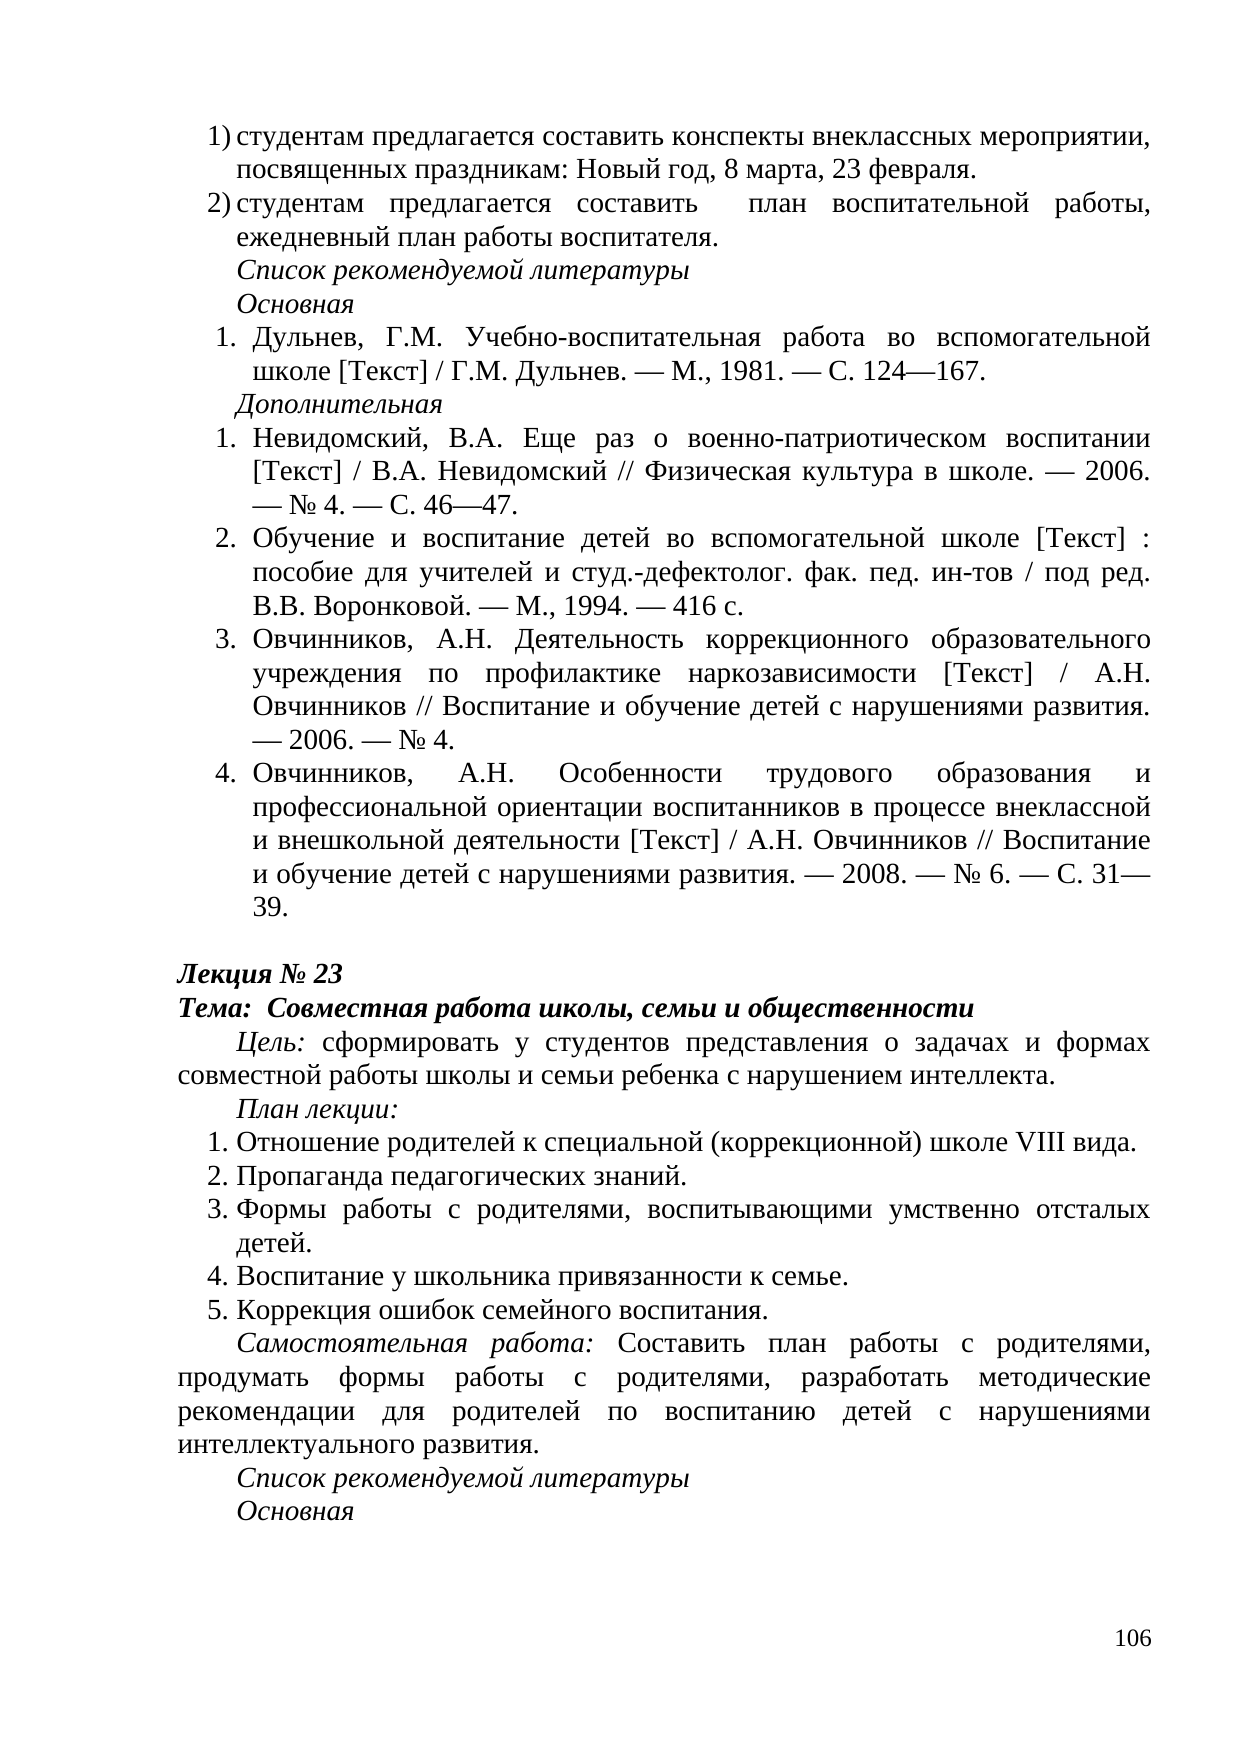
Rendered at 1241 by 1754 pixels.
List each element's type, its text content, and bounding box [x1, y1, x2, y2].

list Пропаганда педагогических знаний. [207, 1158, 1152, 1191]
text Цель: сформировать у студентов представления о задачах и формах совместной работы школы и семьи ребенка с нарушением интеллекта. [177, 1024, 1152, 1091]
text Основная [177, 1493, 1152, 1527]
list студентам предлагается составить конспекты внеклассных мероприятии, посвященных праздникам: Новый год, 8 марта, 23 февраля. [207, 118, 1152, 185]
list Обучение и воспитание детей во вспомогательной школе [Текст] : пособие для учителей и студ.-дефектолог. фак. пед. ин-тов / под ред. В.В. Воронковой. — М., 1994. — 416 с. [215, 521, 1152, 621]
text Тема: Совместная работа школы, семьи и общественности [177, 990, 1152, 1024]
list Коррекция ошибок семейного воспитания. [207, 1292, 1152, 1326]
text Дополнительная [177, 386, 1152, 420]
list Невидомский, В.А. Еще раз о военно-патриотическом воспитании [Текст] / В.А. Невидомский // Физическая культура в школе. — 2006. — № 4. — С. 46—47. [215, 420, 1152, 521]
list студентам предлагается составить план воспитательной работы, ежедневный план работы воспитателя. [207, 185, 1152, 252]
list Овчинников, А.Н. Особенности трудового образования и профессиональной ориентации воспитанников в процессе внеклассной и внешкольной деятельности [Текст] / А.Н. Овчинников // Воспитание и обучение детей с нарушениями развития. — 2008. — № 6. — С. 31—39. [215, 755, 1152, 923]
text План лекции: [177, 1091, 1152, 1124]
text Список рекомендуемой литературы [177, 1460, 1152, 1493]
list Отношение родителей к специальной (коррекционной) школе VIII вида. [207, 1124, 1152, 1158]
list Формы работы с родителями, воспитывающими умственно отсталых детей. [207, 1191, 1152, 1258]
text Лекция № 23 [177, 957, 1152, 990]
text Основная [177, 286, 1152, 319]
list Овчинников, А.Н. Деятельность коррекционного образовательного учреждения по профилактике наркозависимости [Текст] / А.Н. Овчинников // Воспитание и обучение детей с нарушениями развития. — 2006. — № 4. [215, 621, 1152, 755]
list Дульнев, Г.М. Учебно-воспитательная работа во вспомогательной школе [Текст] / Г.М. Дульнев. — М., 1981. — С. 124—167. [215, 319, 1152, 386]
list Воспитание у школьника привязанности к семье. [207, 1258, 1152, 1292]
text Самостоятельная работа: Составить план работы с родителями, продумать формы работы с родителями, разработать методические рекомендации для родителей по воспитанию детей с нарушениями интеллектуального развития. [177, 1326, 1152, 1460]
text Список рекомендуемой литературы [177, 252, 1152, 286]
